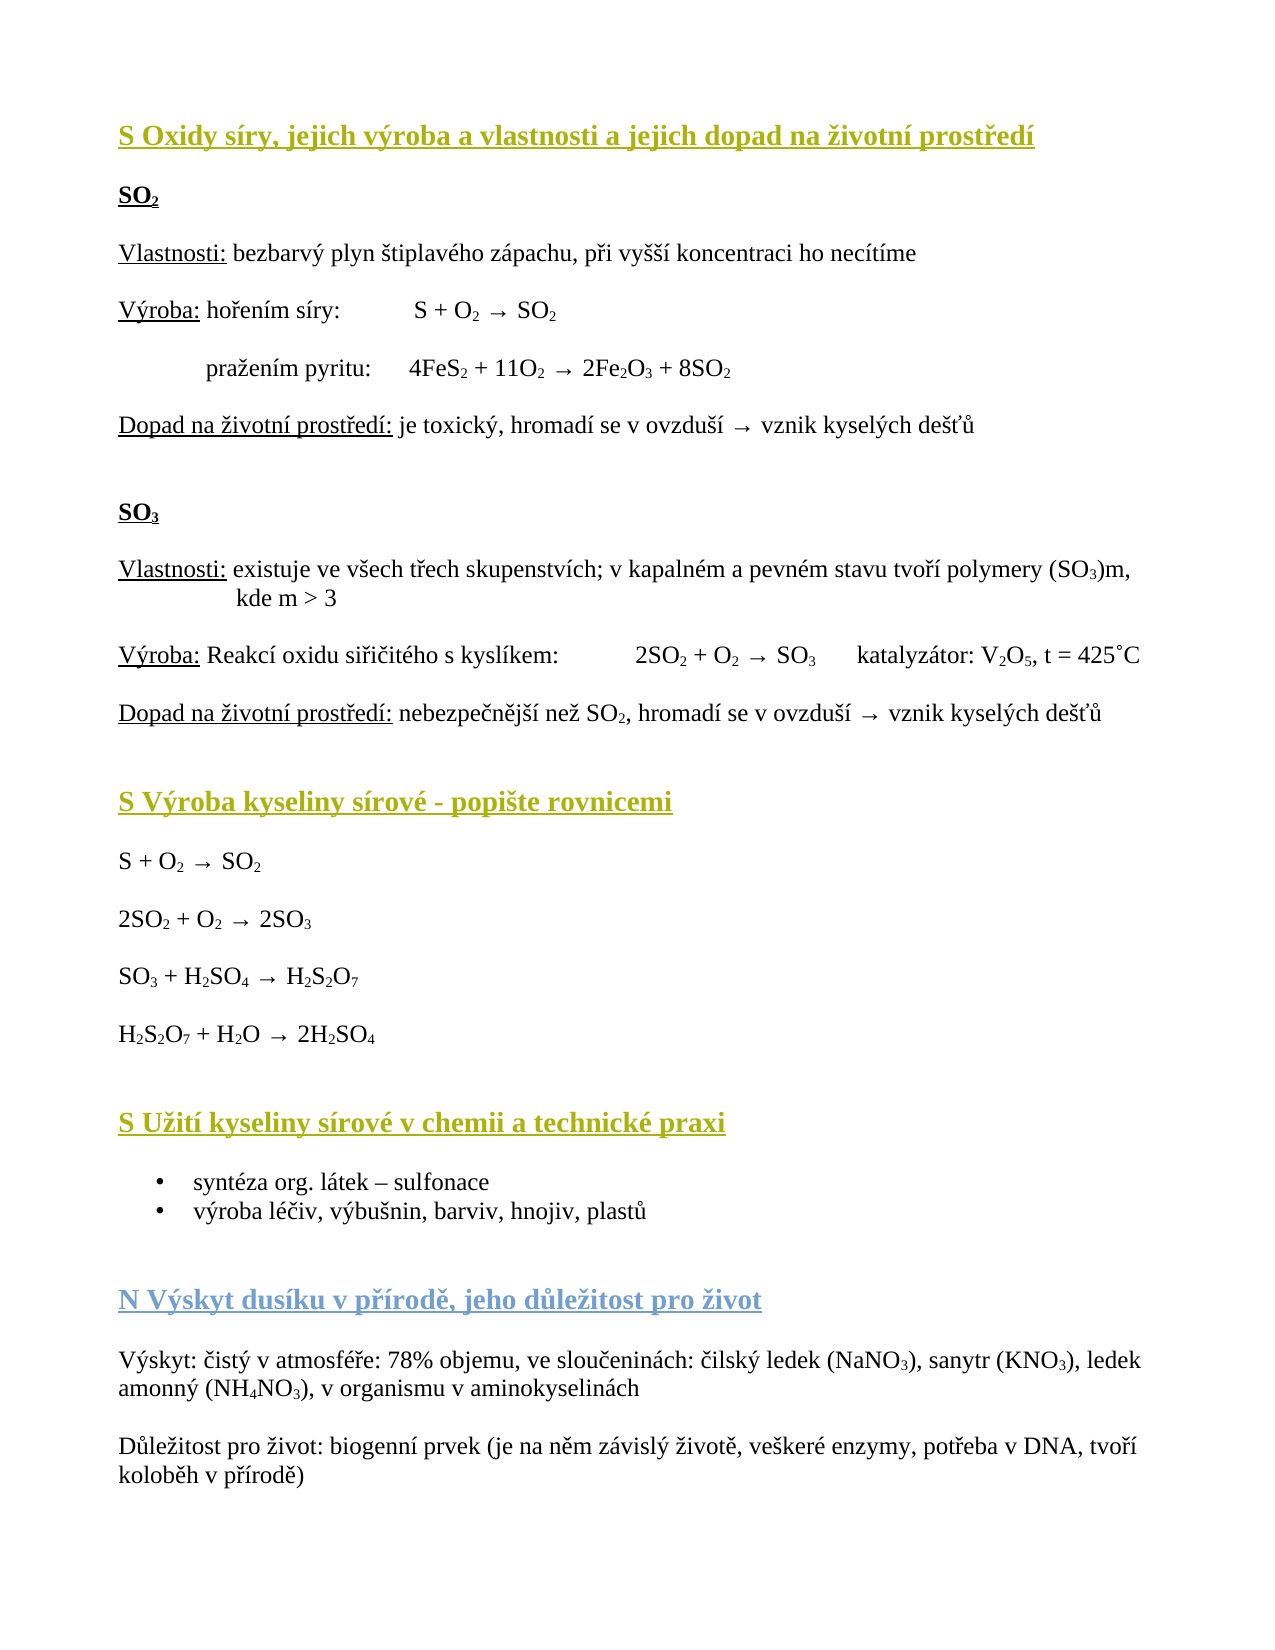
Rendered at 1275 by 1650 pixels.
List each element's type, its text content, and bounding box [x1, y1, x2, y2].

text S Výroba kyseliny sírové - popište rovnicemi [118, 784, 1157, 818]
text pražením pyritu: 4FeS2 + 11O2 → 2Fe2O3 + 8SO2 [118, 353, 1157, 382]
text Vlastnosti: bezbarvý plyn štiplavého zápachu, při vyšší koncentraci ho necítíme [118, 238, 1157, 267]
text H2S2O7 + H2O → 2H2SO4 [118, 1019, 1157, 1048]
text S Oxidy síry, jejich výroba a vlastnosti a jejich dopad na životní prostředí [118, 118, 1157, 152]
text Dopad na životní prostředí: nebezpečnější než SO2, hromadí se v ovzduší → vznik kyselých dešťů [118, 698, 1157, 727]
text SO2 [118, 180, 1157, 209]
text SO3 [118, 497, 1157, 525]
text S Užití kyseliny sírové v chemii a technické praxi [118, 1105, 1157, 1139]
text SO3 + H2SO4 → H2S2O7 [118, 961, 1157, 990]
text Vlastnosti: existuje ve všech třech skupenstvích; v kapalném a pevném stavu tvoří polymery (SO3)m, kde m > 3 [118, 554, 1157, 612]
text Výroba: hořením síry: S + O2 → SO2 [118, 295, 1157, 324]
text Důležitost pro život: biogenní prvek (je na něm závislý životě, veškeré enzymy, potřeba v DNA, tvoří koloběh v přírodě) [118, 1431, 1157, 1488]
list výroba léčiv, výbušnin, barviv, hnojiv, plastů [156, 1196, 1157, 1225]
list syntéza org. látek – sulfonace [156, 1167, 1157, 1196]
text Výskyt: čistý v atmosféře: 78% objemu, ve sloučeninách: čilský ledek (NaNO3), sanytr (KNO3), ledek amonný (NH4NO3), v organismu v aminokyselinách [118, 1345, 1157, 1402]
text N Výskyt dusíku v přírodě, jeho důležitost pro život [118, 1282, 1157, 1316]
text 2SO2 + O2 → 2SO3 [118, 904, 1157, 933]
text Výroba: Reakcí oxidu siřičitého s kyslíkem: 2SO2 + O2 → SO3 katalyzátor: V2O5, t = 425˚C [118, 640, 1157, 669]
text S + O2 → SO2 [118, 846, 1157, 875]
text Dopad na životní prostředí: je toxický, hromadí se v ovzduší → vznik kyselých dešťů [118, 410, 1157, 439]
